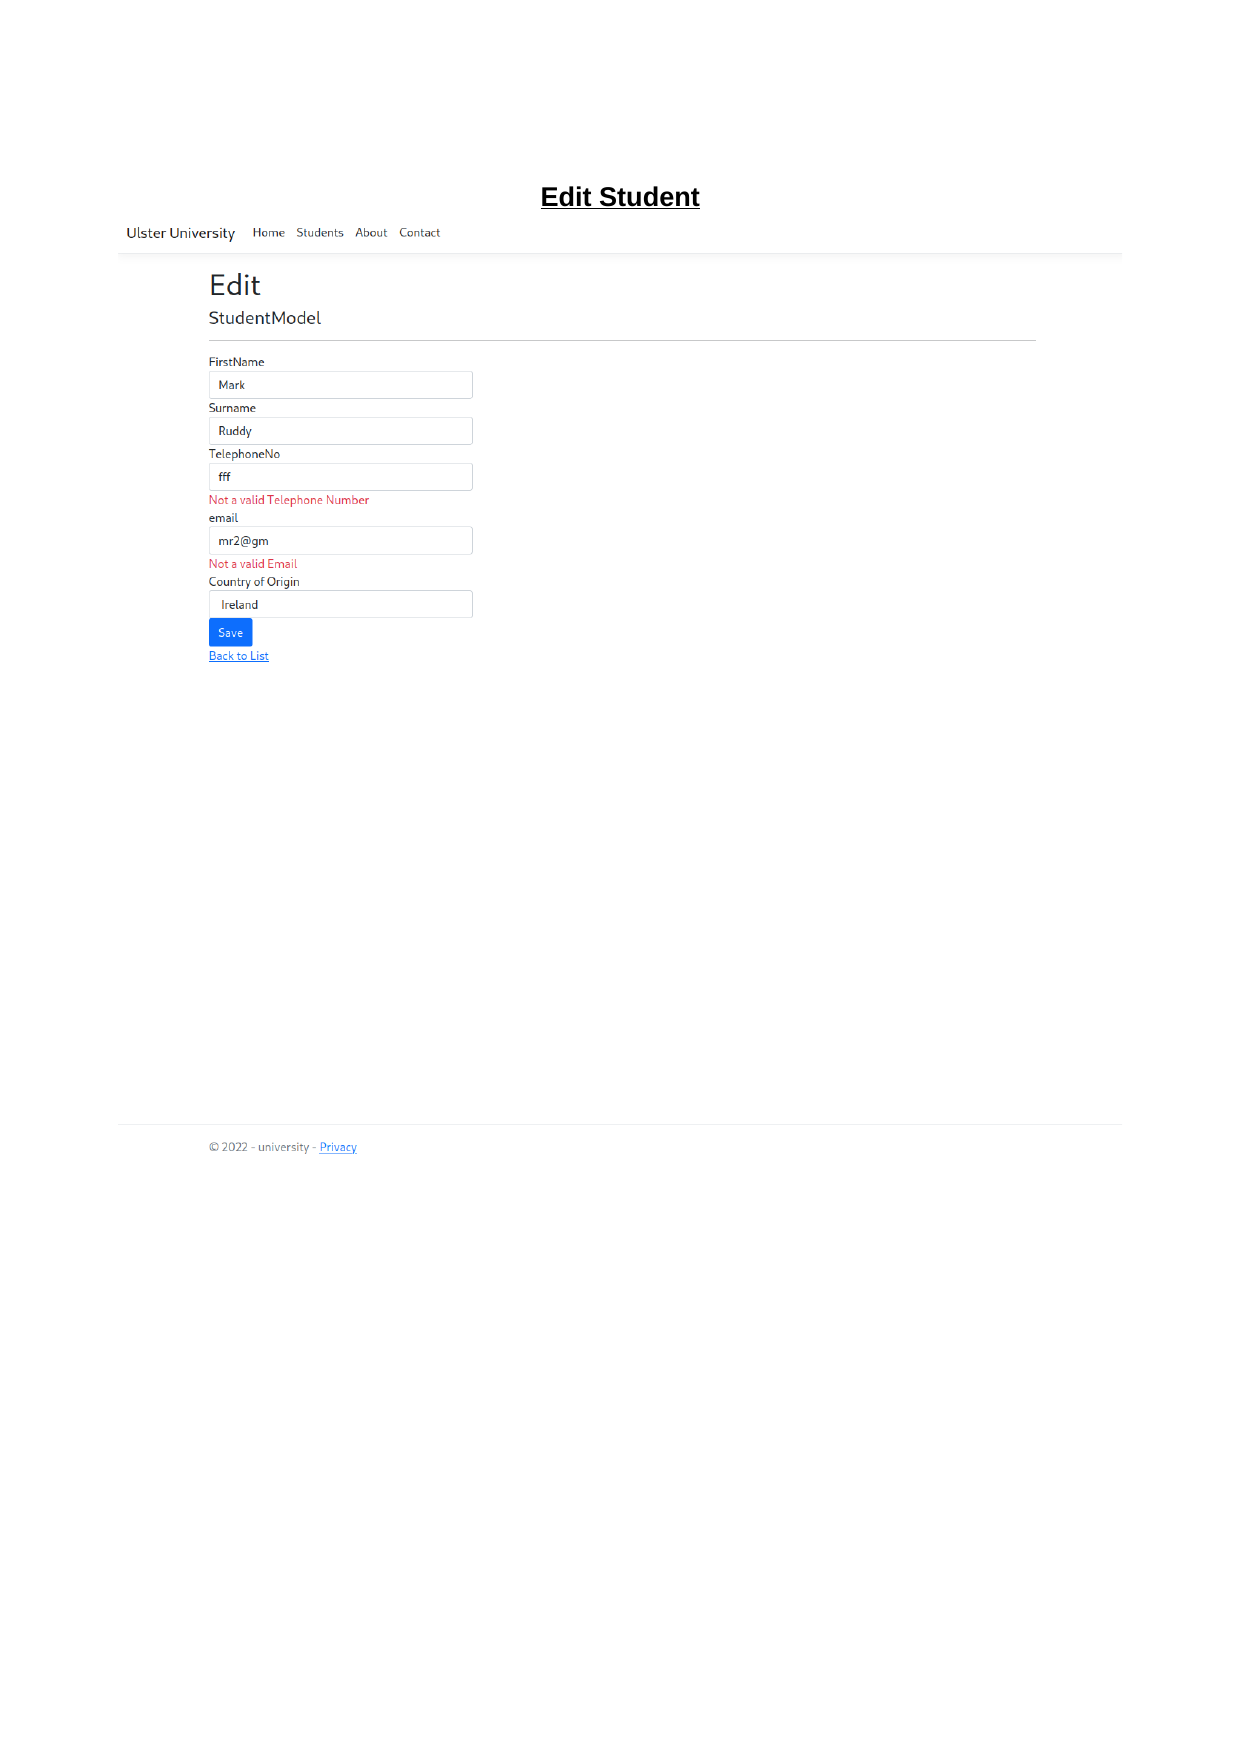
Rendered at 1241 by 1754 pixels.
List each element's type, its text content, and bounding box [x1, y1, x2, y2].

text Edit Student [118, 181, 1122, 211]
picture [118, 211, 1123, 1165]
